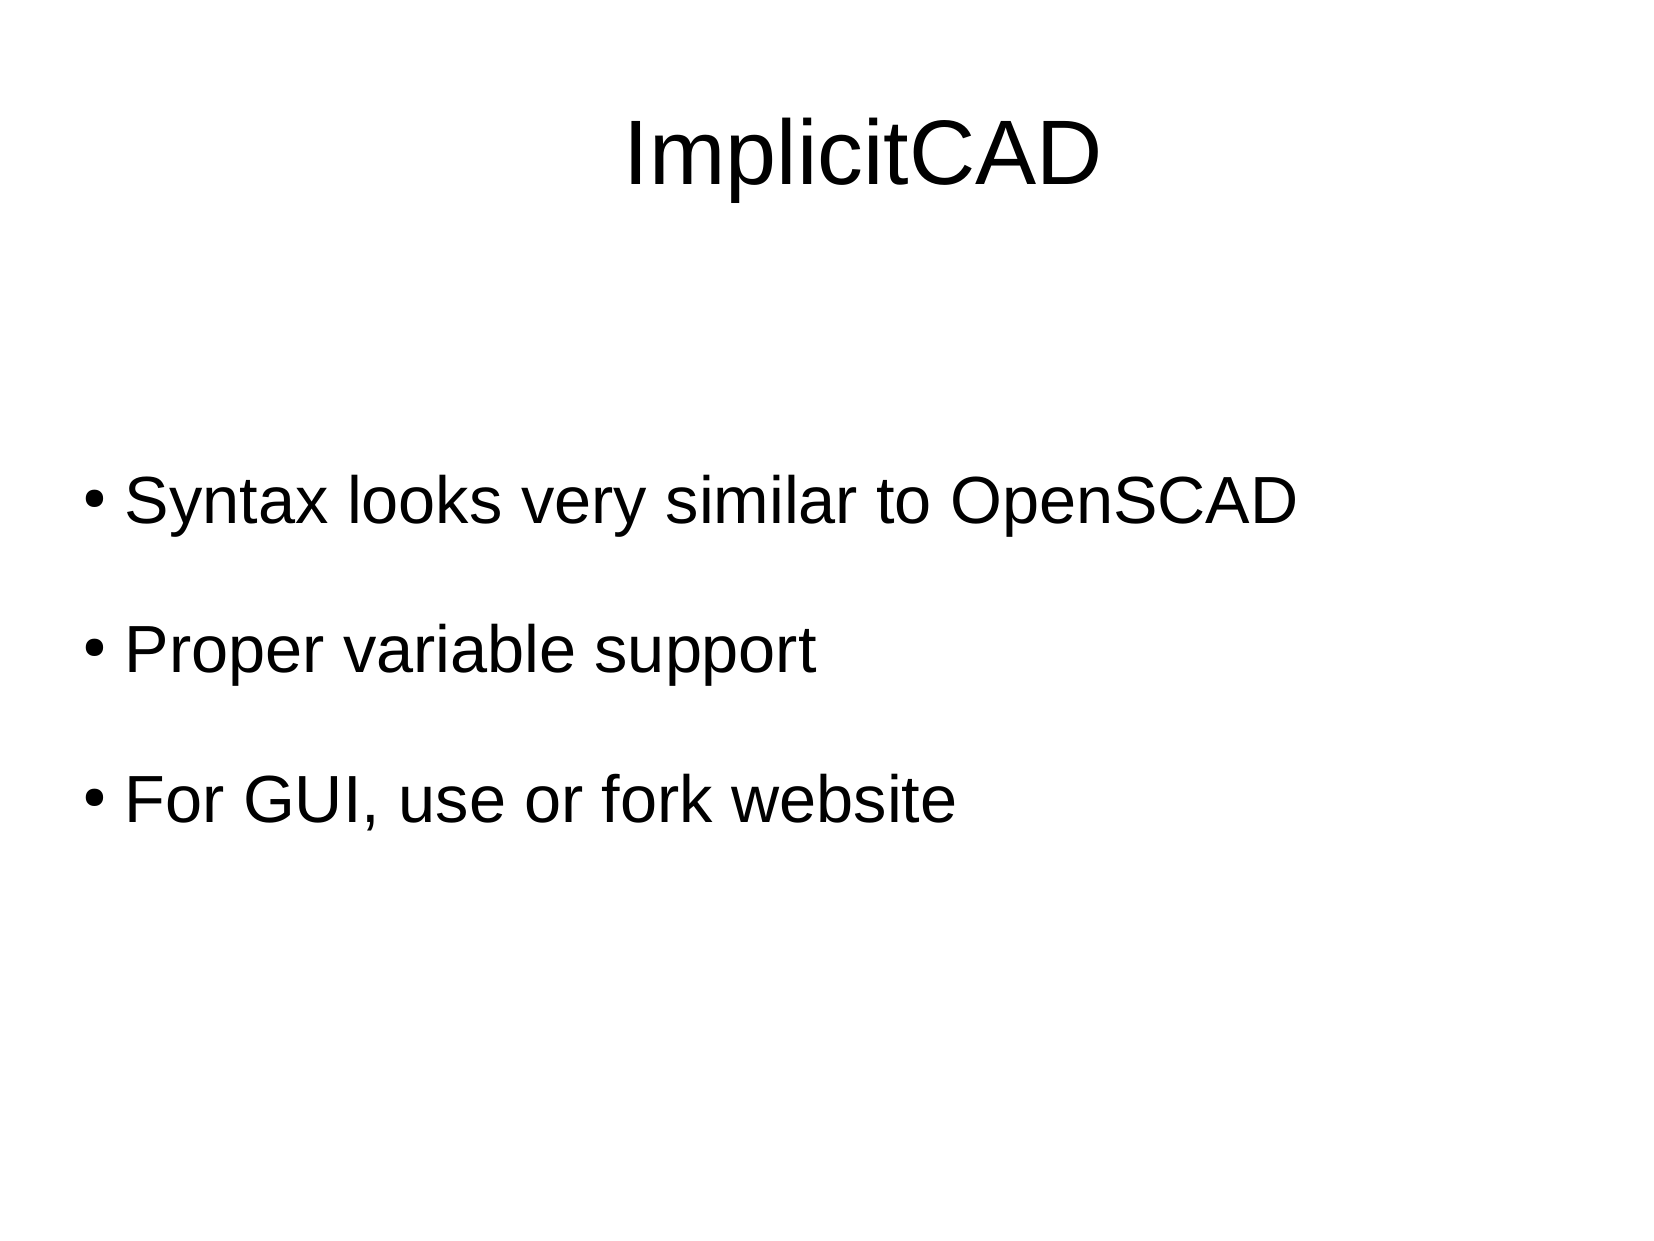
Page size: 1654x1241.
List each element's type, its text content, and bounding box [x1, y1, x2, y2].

subtitle Syntax looks very similar to OpenSCAD Proper variable support For GUI, use or fork website [82, 290, 1571, 1241]
title ImplicitCAD [82, 49, 1571, 257]
